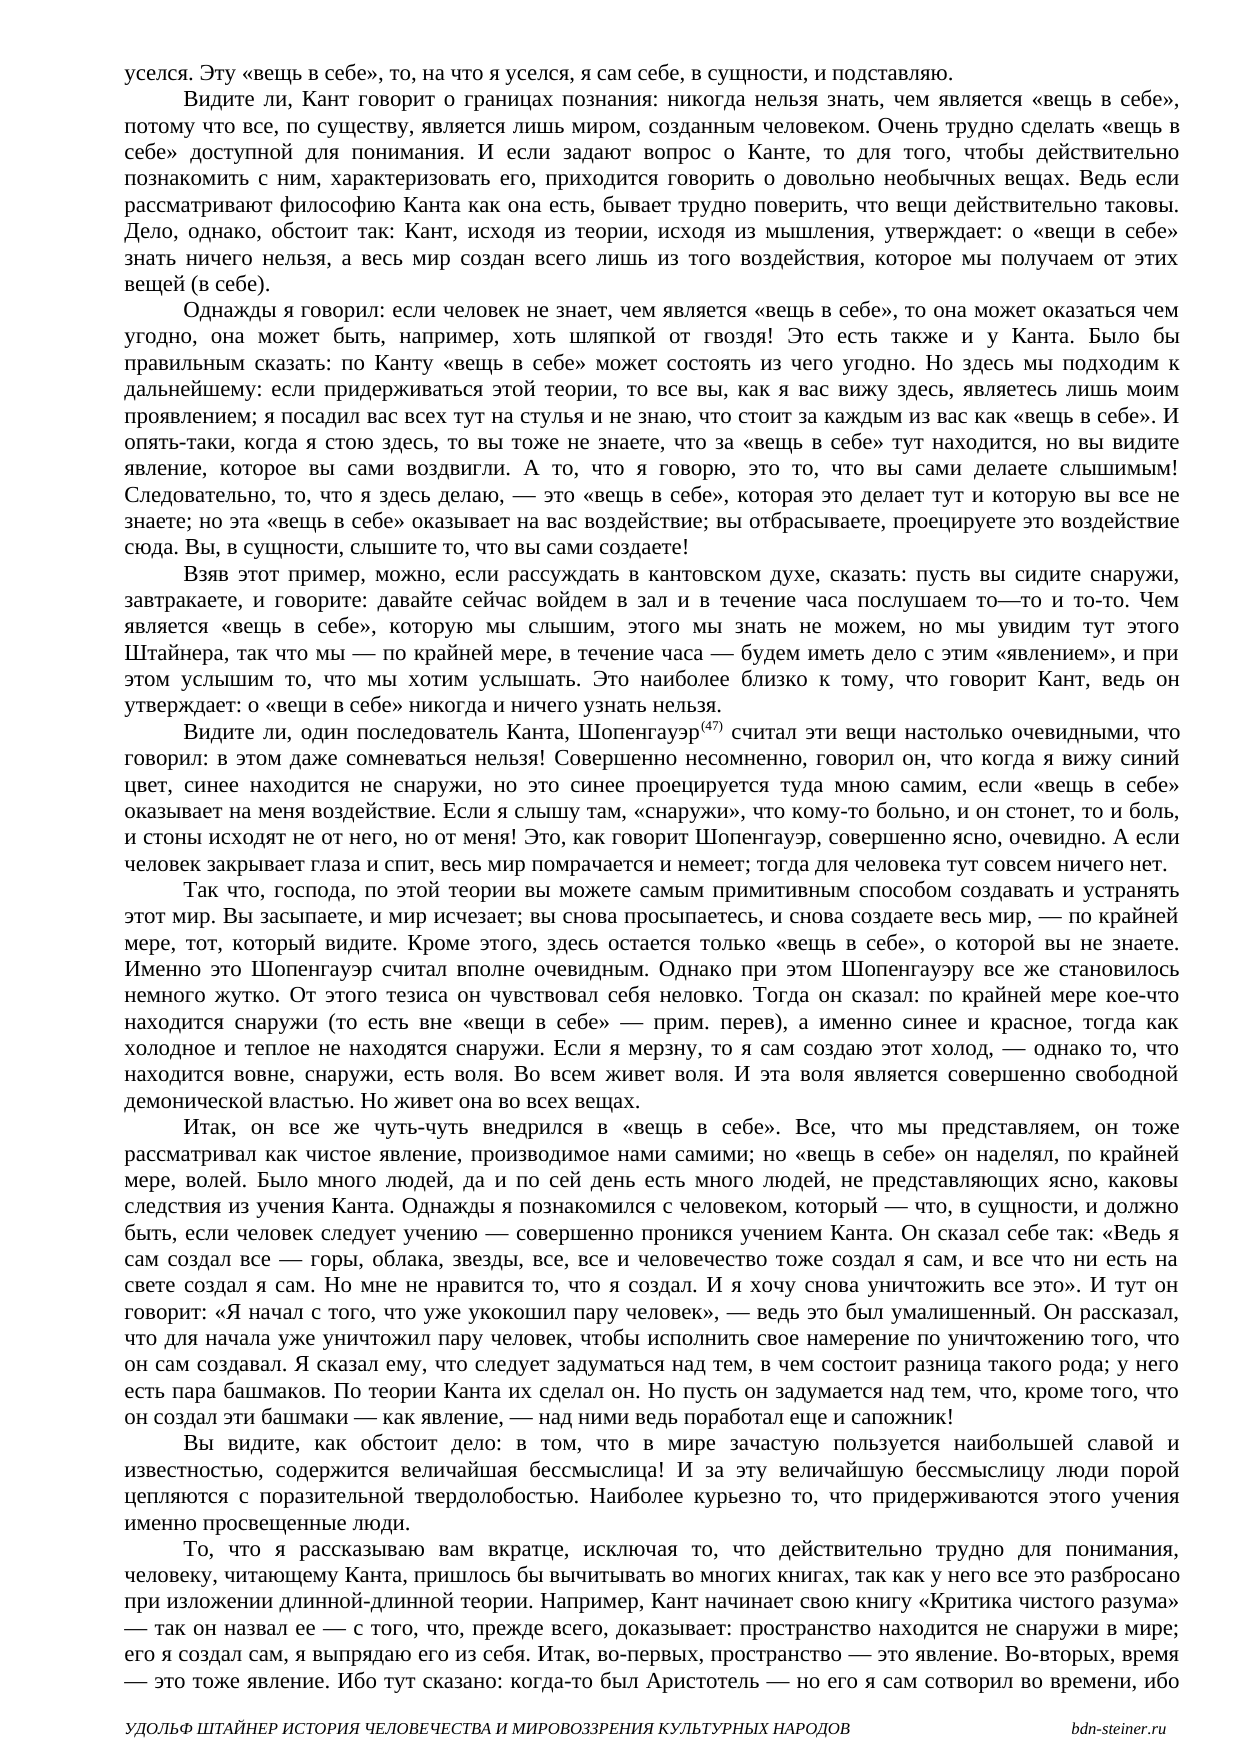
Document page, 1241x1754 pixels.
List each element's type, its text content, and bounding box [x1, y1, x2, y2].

text Так что, господа, по этой теории вы можете самым примитивным способом создавать и устранять этот мир. Вы засыпаете, и мир исчезает; вы снова просыпаетесь, и снова создаете весь мир, — по крайней мере, тот, который видите. Кроме этого, здесь остается только «вещь в себе», о которой вы не знаете. Именно это Шопенгауэр считал вполне очевидным. Однако при этом Шопенгауэру все же становилось немного жутко. От этого тезиса он чувствовал себя неловко. Тогда он сказал: по крайней мере кое-что находится снаружи (то есть вне «вещи в себе» — прим. перев), а именно синее и красное, тогда как холодное и теплое не находятся снаружи. Если я мерзну, то я сам создаю этот холод, — однако то, что находится вовне, снаружи, есть воля. Во всем живет воля. И эта воля является совершенно свободной демонической властью. Но живет она во всех вещах. [124, 876, 1181, 1113]
text Вы видите, как обстоит дело: в том, что в мире зачастую пользуется наибольшей славой и известностью, содержится величайшая бессмыслица! И за эту величайшую бессмыслицу люди порой цепляются с поразительной твердолобостью. Наиболее курьезно то, что придерживаются этого учения именно просвещенные люди. [124, 1429, 1181, 1535]
text Видите ли, один последователь Канта, Шопенгауэр(47) считал эти вещи настолько очевидными, что говорил: в этом даже сомневаться нельзя! Совершенно несомненно, говорил он, что когда я вижу синий цвет, синее находится не снаружи, но это синее проецируется туда мною самим, если «вещь в себе» оказывает на меня воздействие. Если я слышу там, «снаружи», что кому-то больно, и он стонет, то и боль, и стоны исходят не от него, но от меня! Это, как говорит Шопенгауэр, совершенно ясно, очевидно. А если человек закрывает глаза и спит, весь мир помрачается и немеет; тогда для человека тут совсем ничего нет. [124, 718, 1181, 876]
text Взяв этот пример, можно, если рассуждать в кантовском духе, сказать: пусть вы сидите снаружи, завтракаете, и говорите: давайте сейчас войдем в зал и в течение часа послушаем то—то и то-то. Чем является «вещь в себе», которую мы слышим, этого мы знать не можем, но мы увидим тут этого Штайнера, так что мы — по крайней мере, в течение часа — будем иметь дело с этим «явлением», и при этом услышим то, что мы хотим услышать. Это наиболее близко к тому, что говорит Кант, ведь он утверждает: о «вещи в себе» никогда и ничего узнать нельзя. [124, 560, 1181, 718]
text уселся. Эту «вещь в себе», то, на что я уселся, я сам себе, в сущности, и подставляю. [124, 59, 1181, 85]
text Видите ли, Кант говорит о границах познания: никогда нельзя знать, чем является «вещь в себе», потому что все, по существу, является лишь миром, созданным человеком. Очень трудно сделать «вещь в себе» доступной для понимания. И если задают вопрос о Канте, то для того, чтобы действительно познакомить с ним, характеризовать его, приходится говорить о довольно необычных вещах. Ведь если рассматривают философию Канта как она есть, бывает трудно поверить, что вещи действительно таковы. Дело, однако, обстоит так: Кант, исходя из теории, исходя из мышления, утверждает: о «вещи в себе» знать ничего нельзя, а весь мир создан всего лишь из того воздействия, которое мы получаем от этих вещей (в себе). [124, 85, 1181, 296]
text Итак, он все же чуть-чуть внедрился в «вещь в себе». Все, что мы представляем, он тоже рассматривал как чистое явление, производимое нами самими; но «вещь в себе» он наделял, по крайней мере, волей. Было много людей, да и по сей день есть много людей, не представляющих ясно, каковы следствия из учения Канта. Однажды я познакомился с человеком, который — что, в сущности, и должно быть, если человек следует учению — совершенно проникся учением Канта. Он сказал себе так: «Ведь я сам создал все — горы, облака, звезды, все, все и человечество тоже создал я сам, и все что ни есть на свете создал я сам. Но мне не нравится то, что я создал. И я хочу снова уничтожить все это». И тут он говорит: «Я начал с того, что уже укокошил пару человек», — ведь это был умалишенный. Он рассказал, что для начала уже уничтожил пару человек, чтобы исполнить свое намерение по уничтожению того, что он сам создавал. Я сказал ему, что следует задуматься над тем, в чем состоит разница такого рода; у него есть пара башмаков. По теории Канта их сделал он. Но пусть он задумается над тем, что, кроме того, что он создал эти башмаки — как явление, — над ними ведь поработал еще и сапожник! [124, 1113, 1181, 1429]
text То, что я рассказываю вам вкратце, исключая то, что действительно трудно для понимания, человеку, читающему Канта, пришлось бы вычитывать во многих книгах, так как у него все это разбросано при изложении длинной-длинной теории. Например, Кант начинает свою книгу «Критика чистого разума» — так он назвал ее — с того, что, прежде всего, доказывает: пространство находится не снаружи в мире; его я создал сам, я выпрядаю его из себя. Итак, во-первых, пространство — это явление. Во-вторых, время — это тоже явление. Ибо тут сказано: когда-то был Аристотель — но его я сам сотворил во времени, ибо [124, 1535, 1181, 1693]
text Однажды я говорил: если человек не знает, чем является «вещь в себе», то она может оказаться чем угодно, она может быть, например, хоть шляпкой от гвоздя! Это есть также и у Канта. Было бы правильным сказать: по Канту «вещь в себе» может состоять из чего угодно. Но здесь мы подходим к дальнейшему: если придерживаться этой теории, то все вы, как я вас вижу здесь, являетесь лишь моим проявлением; я посадил вас всех тут на стулья и не знаю, что стоит за каждым из вас как «вещь в себе». И опять-таки, когда я стою здесь, то вы тоже не знаете, что за «вещь в себе» тут находится, но вы видите явление, которое вы сами воздвигли. А то, что я говорю, это то, что вы сами делаете слышимым! Следовательно, то, что я здесь делаю, — это «вещь в себе», которая это делает тут и которую вы все не знаете; но эта «вещь в себе» оказывает на вас воздействие; вы отбрасываете, проецируете это воздействие сюда. Вы, в сущности, слышите то, что вы сами создаете! [124, 296, 1181, 560]
